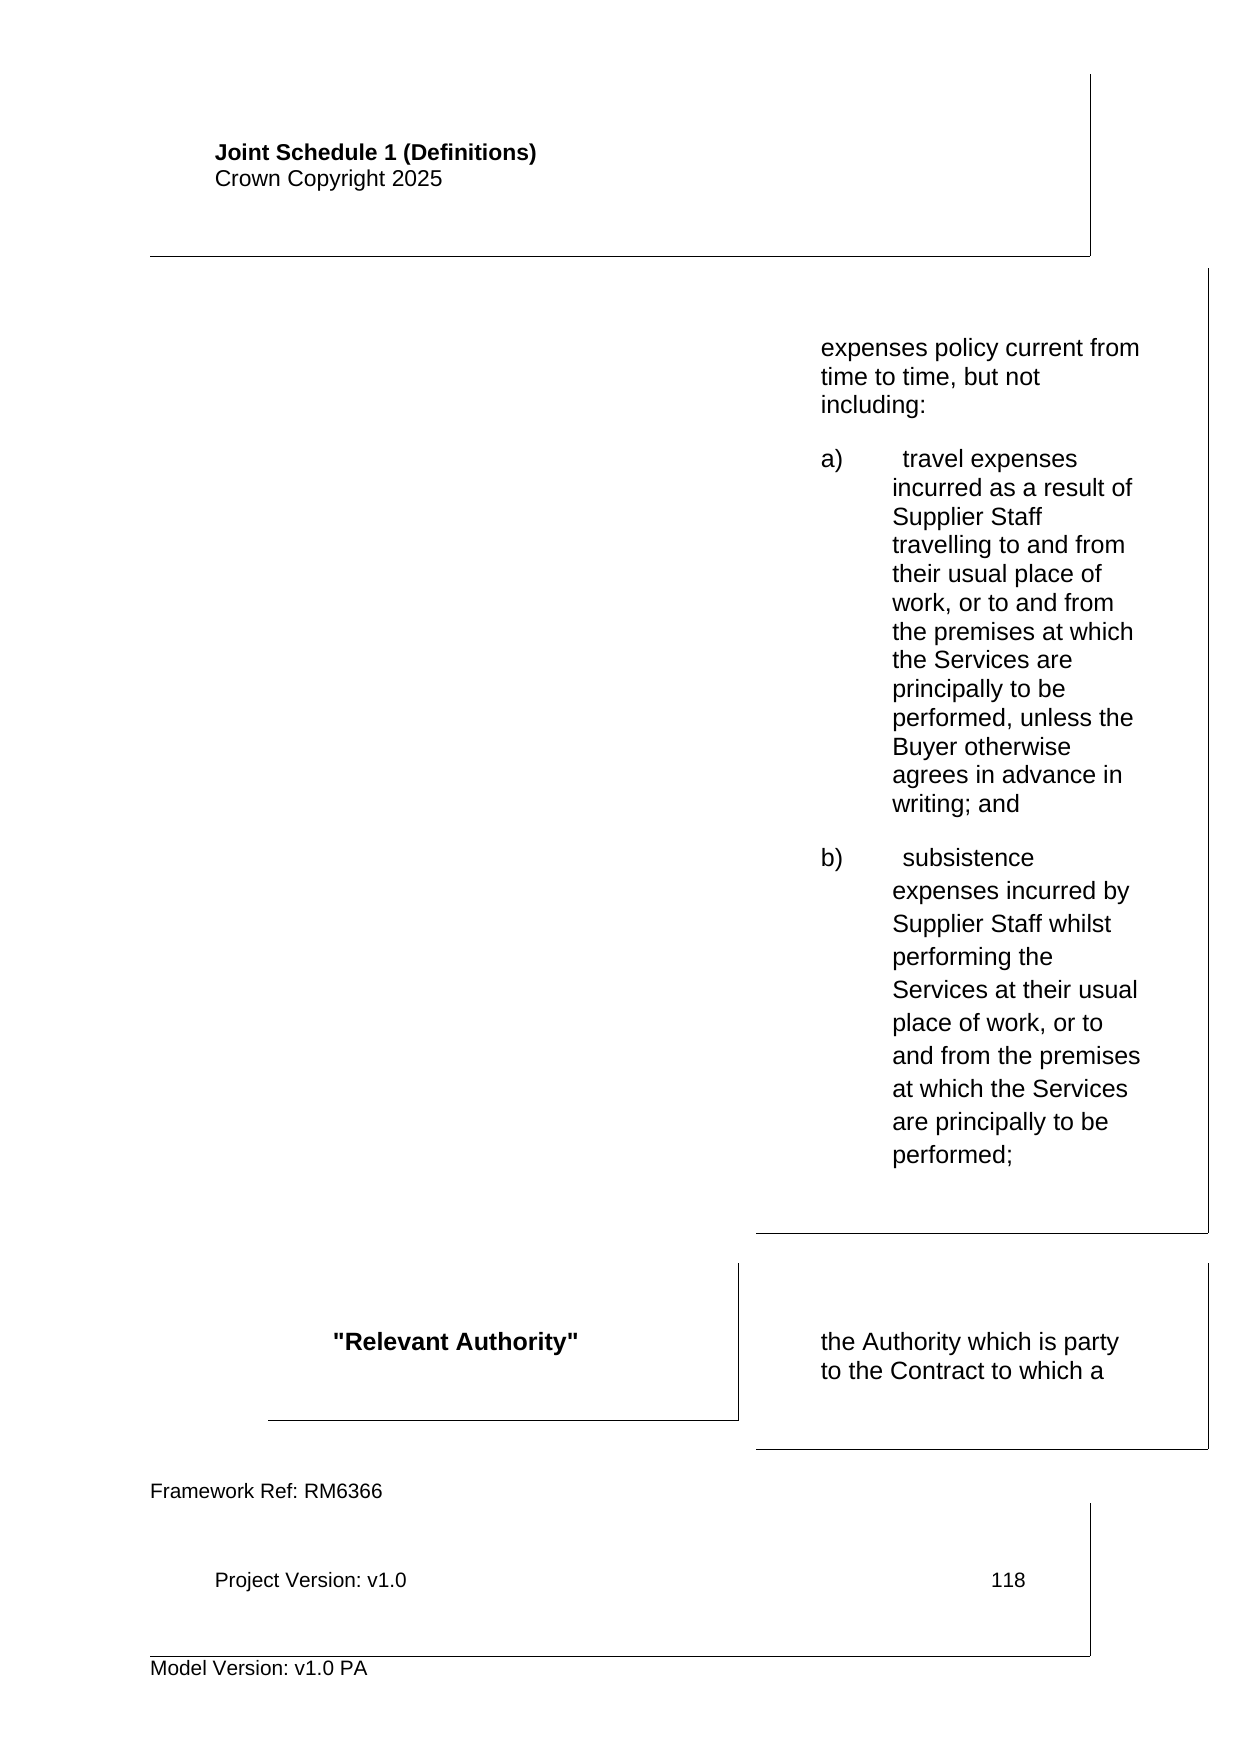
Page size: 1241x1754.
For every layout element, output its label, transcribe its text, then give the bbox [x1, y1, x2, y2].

table_cell [268, 256, 738, 1250]
table_cell [268, 1421, 738, 1449]
table_cell the Authority which is party to the Contract to which a [738, 1250, 1208, 1449]
table_cell expenses policy current from time to time, but not including: travel expenses incurred as a result of Supplier Staff travelling to and from their usual place of work, or to and from the premises at which the Services are principally to be performed, unless the Buyer otherwise agrees in advance in writing; and subsistence expenses incurred by Supplier Staff whilst performing the Services at their usual place of work, or to and from the premises at which the Services are principally to be performed; [738, 256, 1208, 1250]
table_cell "Relevant Authority" [268, 1250, 738, 1420]
